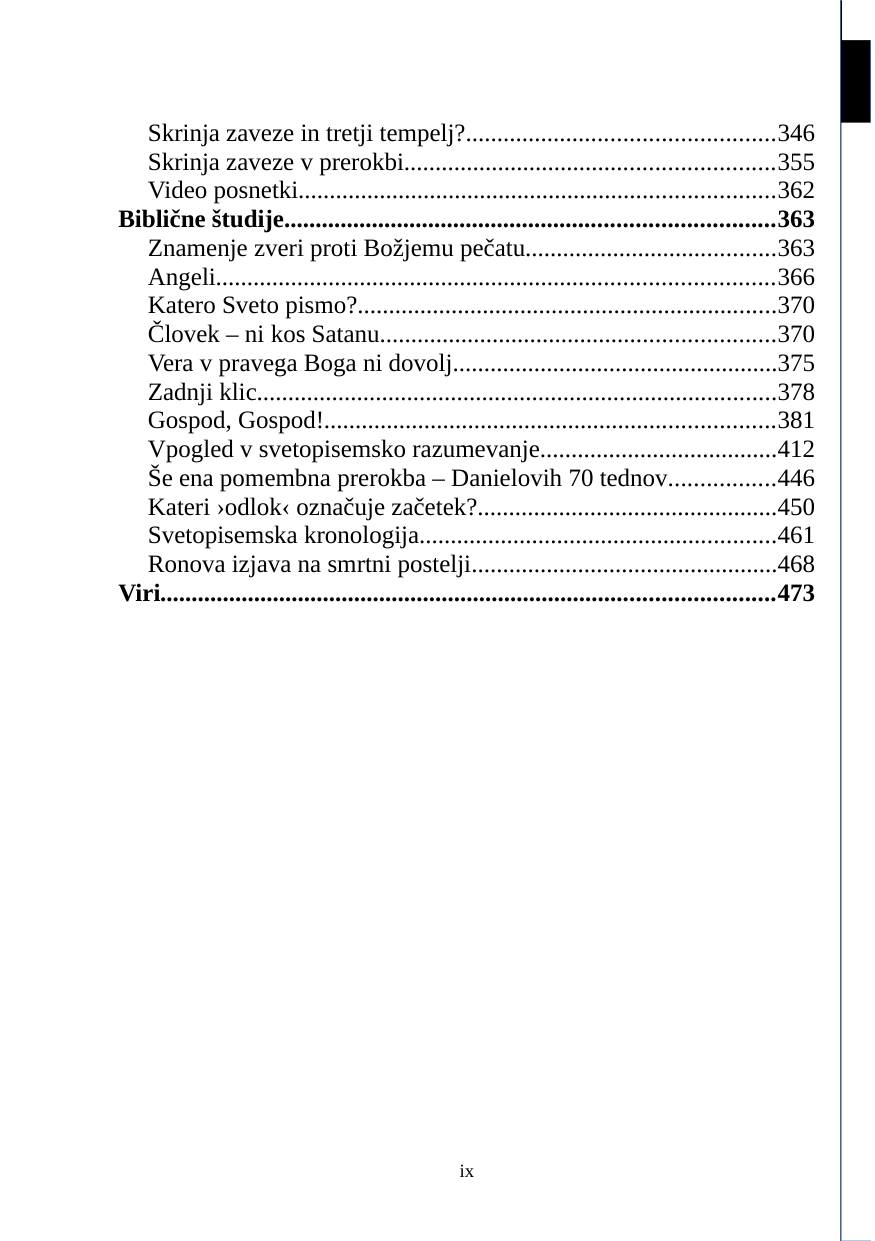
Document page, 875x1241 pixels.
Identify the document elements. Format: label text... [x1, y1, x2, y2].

text Znamenje zveri proti Božjemu pečatu 363 [148, 233, 815, 262]
text Skrinja zaveze v prerokbi 355 [148, 147, 815, 176]
text Skrinja zaveze in tretji tempelj? 346 [148, 118, 815, 147]
text Video posnetki 362 [148, 176, 815, 204]
text Gospod, Gospod! 381 [148, 406, 815, 434]
text Vpogled v svetopisemsko razumevanje 412 [148, 434, 815, 463]
text Še ena pomembna prerokba – Danielovih 70 tednov 446 [148, 463, 815, 492]
text Viri 473 [118, 578, 815, 607]
text Angeli 366 [148, 262, 815, 291]
text Vera v pravega Boga ni dovolj 375 [148, 348, 815, 377]
text Biblične študije 363 [118, 204, 815, 233]
text Človek – ni kos Satanu 370 [148, 319, 815, 348]
text Katero Sveto pismo? 370 [148, 291, 815, 319]
text Ronova izjava na smrtni postelji 468 [148, 549, 815, 578]
text Svetopisemska kronologija 461 [148, 521, 815, 549]
text Zadnji klic 378 [148, 377, 815, 406]
text Kateri ›odlok‹ označuje začetek? 450 [148, 492, 815, 521]
